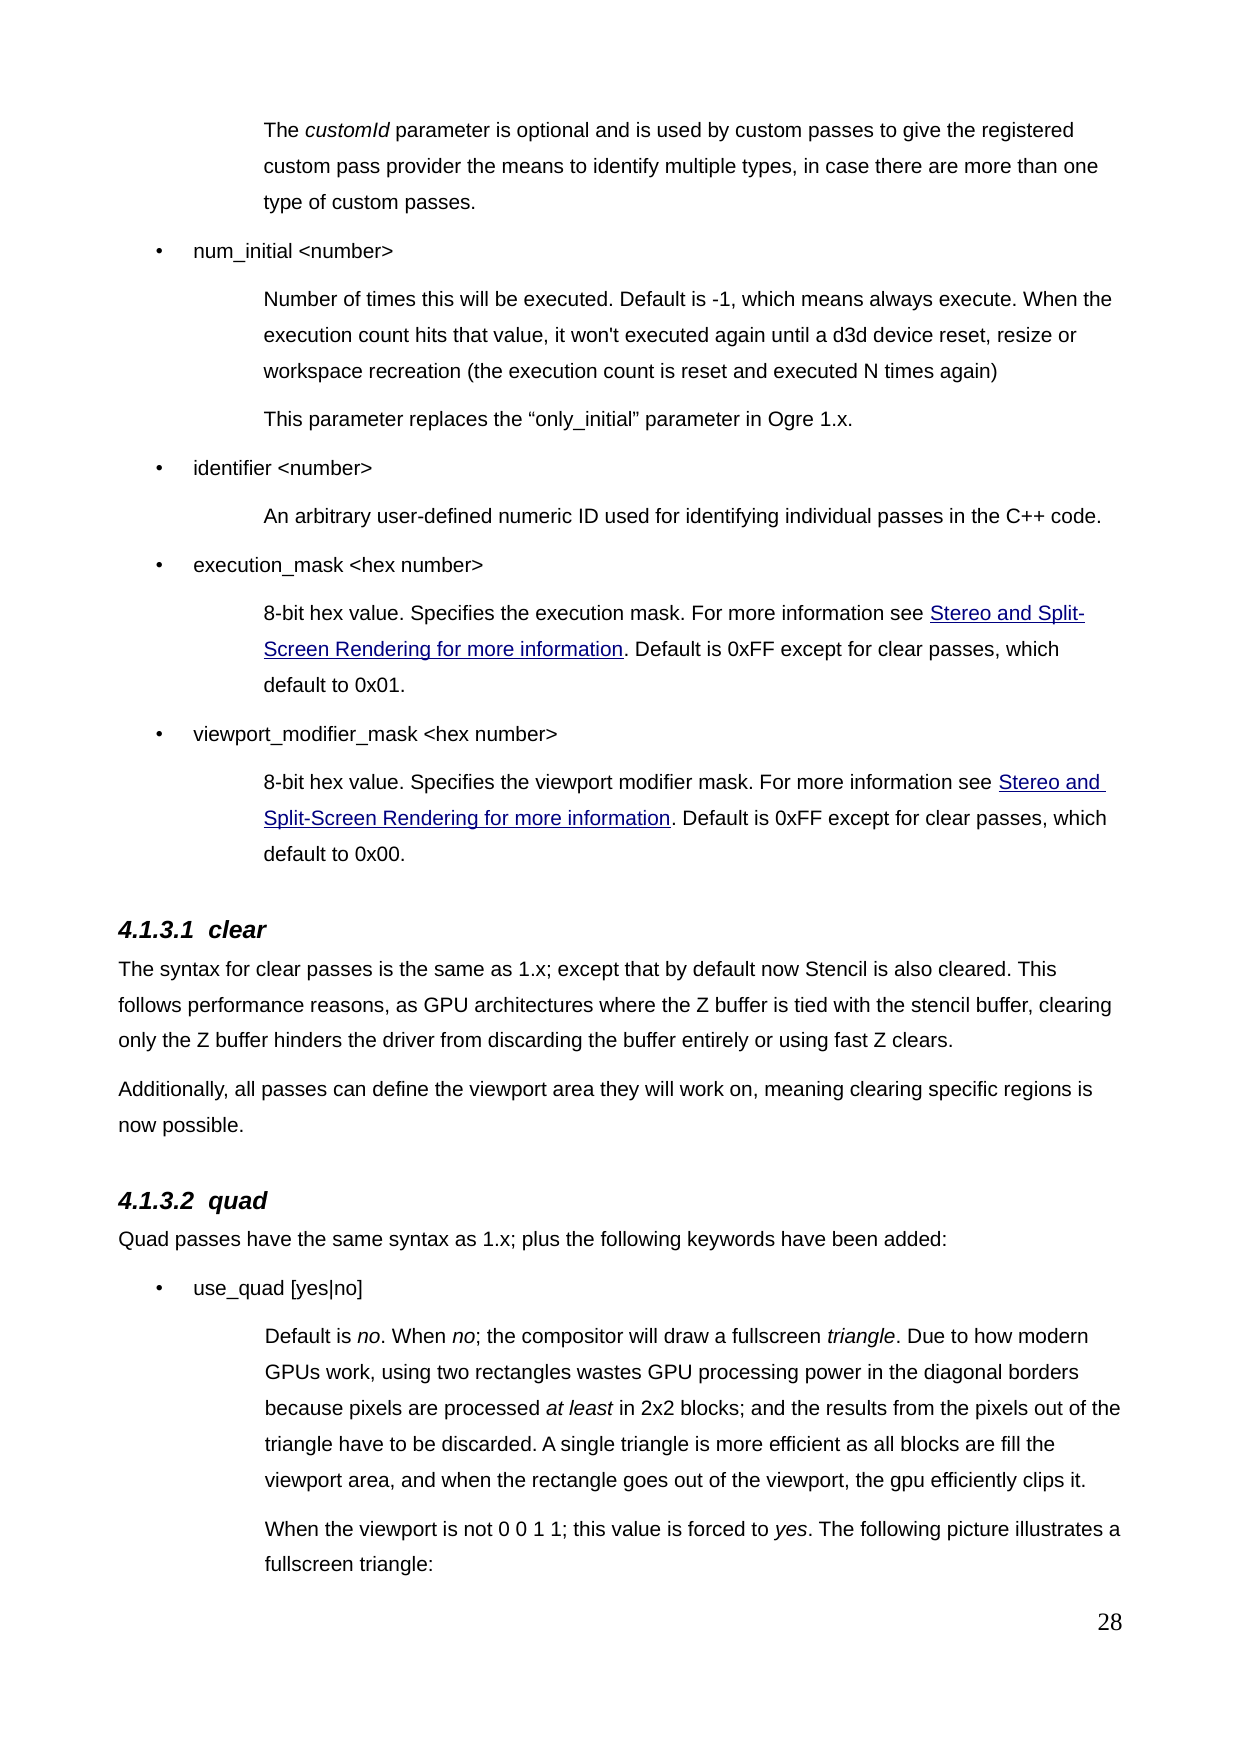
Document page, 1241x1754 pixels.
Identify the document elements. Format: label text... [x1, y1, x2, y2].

text 8-bit hex value. Specifies the viewport modifier mask. For more information see Stereo and Split-Screen Rendering for more information. Default is 0xFF except for clear passes, which default to 0x00. [263, 770, 1122, 866]
text The customId parameter is optional and is used by custom passes to give the registered custom pass provider the means to identify multiple types, in case there are more than one type of custom passes. [263, 118, 1122, 214]
list use_quad [yes|no] [156, 1276, 1122, 1300]
text Number of times this will be executed. Default is -1, which means always execute. When the execution count hits that value, it won't executed again until a d3d device reset, resize or workspace recreation (the execution count is reset and executed N times again) [263, 287, 1122, 383]
text An arbitrary user-defined numeric ID used for identifying individual passes in the C++ code. [263, 504, 1122, 528]
subtitle quad [118, 1186, 1122, 1215]
list execution_mask <hex number> [156, 553, 1122, 577]
list viewport_modifier_mask <hex number> [156, 722, 1122, 746]
text This parameter replaces the “only_initial” parameter in Ogre 1.x. [263, 407, 1122, 431]
subtitle clear [118, 915, 1122, 944]
text 8-bit hex value. Specifies the execution mask. For more information see Stereo and Split-Screen Rendering for more information. Default is 0xFF except for clear passes, which default to 0x01. [263, 601, 1122, 697]
text Quad passes have the same syntax as 1.x; plus the following keywords have been added: [118, 1227, 1122, 1251]
text Additionally, all passes can define the viewport area they will work on, meaning clearing specific regions is now possible. [118, 1077, 1122, 1137]
list num_initial <number> [156, 238, 1122, 262]
text Default is no. When no; the compositor will draw a fullscreen triangle. Due to how modern GPUs work, using two rectangles wastes GPU processing power in the diagonal borders because pixels are processed at least in 2x2 blocks; and the results from the pixels out of the triangle have to be discarded. A single triangle is more efficient as all blocks are fill the viewport area, and when the rectangle goes out of the viewport, the gpu efficiently clips it. [264, 1324, 1122, 1492]
list identifier <number> [156, 456, 1122, 480]
text When the viewport is not 0 0 1 1; this value is forced to yes. The following picture illustrates a fullscreen triangle: [264, 1516, 1122, 1576]
text The syntax for clear passes is the same as 1.x; except that by default now Stencil is also cleared. This follows performance reasons, as GPU architectures where the Z buffer is tied with the stencil buffer, clearing only the Z buffer hinders the driver from discarding the buffer entirely or using fast Z clears. [118, 956, 1122, 1052]
